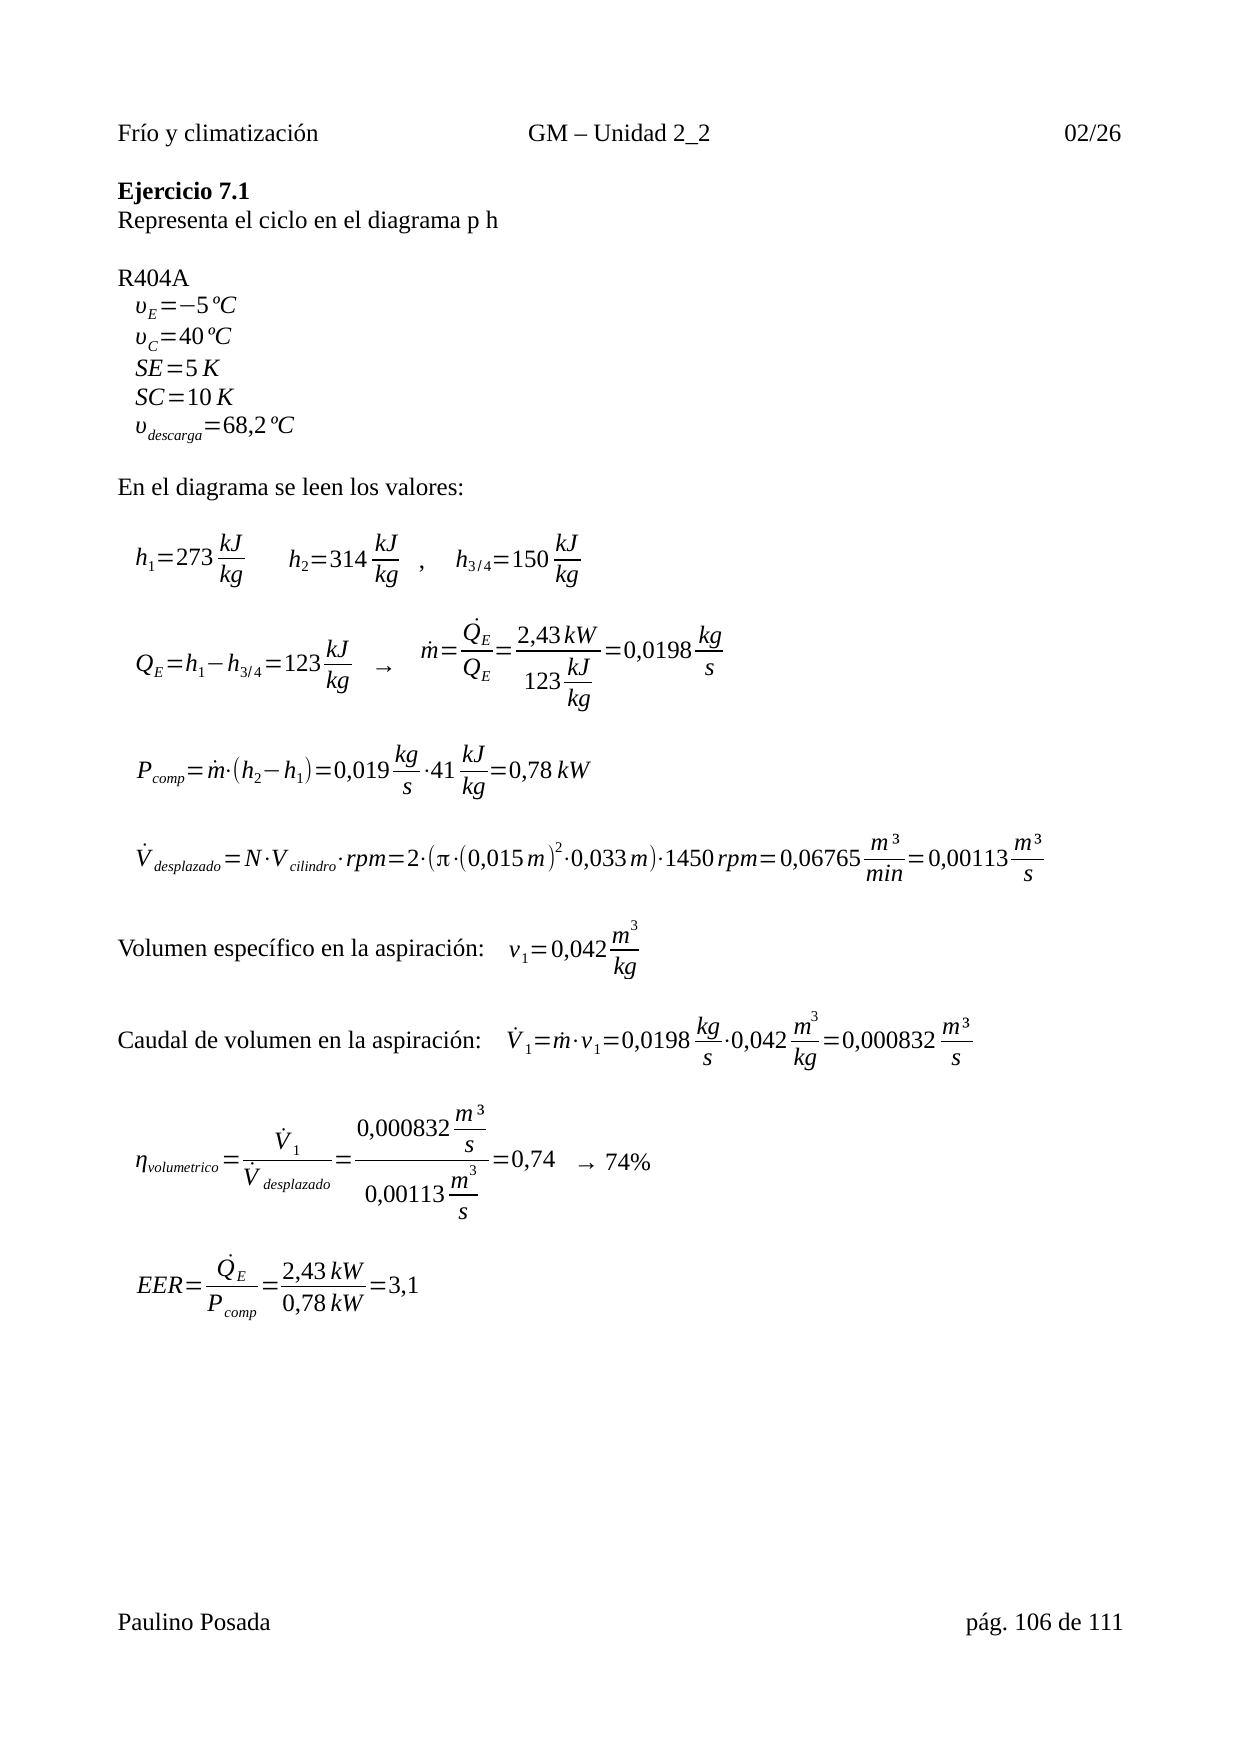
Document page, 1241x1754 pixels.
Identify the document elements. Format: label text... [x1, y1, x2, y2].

text → [5, 617, 1123, 712]
text En el diagrama se leen los valores: [5, 472, 1123, 501]
text Volumen específico en la aspiración: [5, 917, 1123, 979]
text → 74% [5, 1099, 1123, 1224]
text Ejercicio 7.1 [5, 176, 1123, 205]
text Representa el ciclo en el diagrama p h [5, 205, 1123, 234]
text R404A [5, 263, 1123, 291]
text , [5, 529, 1123, 589]
text Caudal de volumen en la aspiración: [5, 1008, 1123, 1071]
